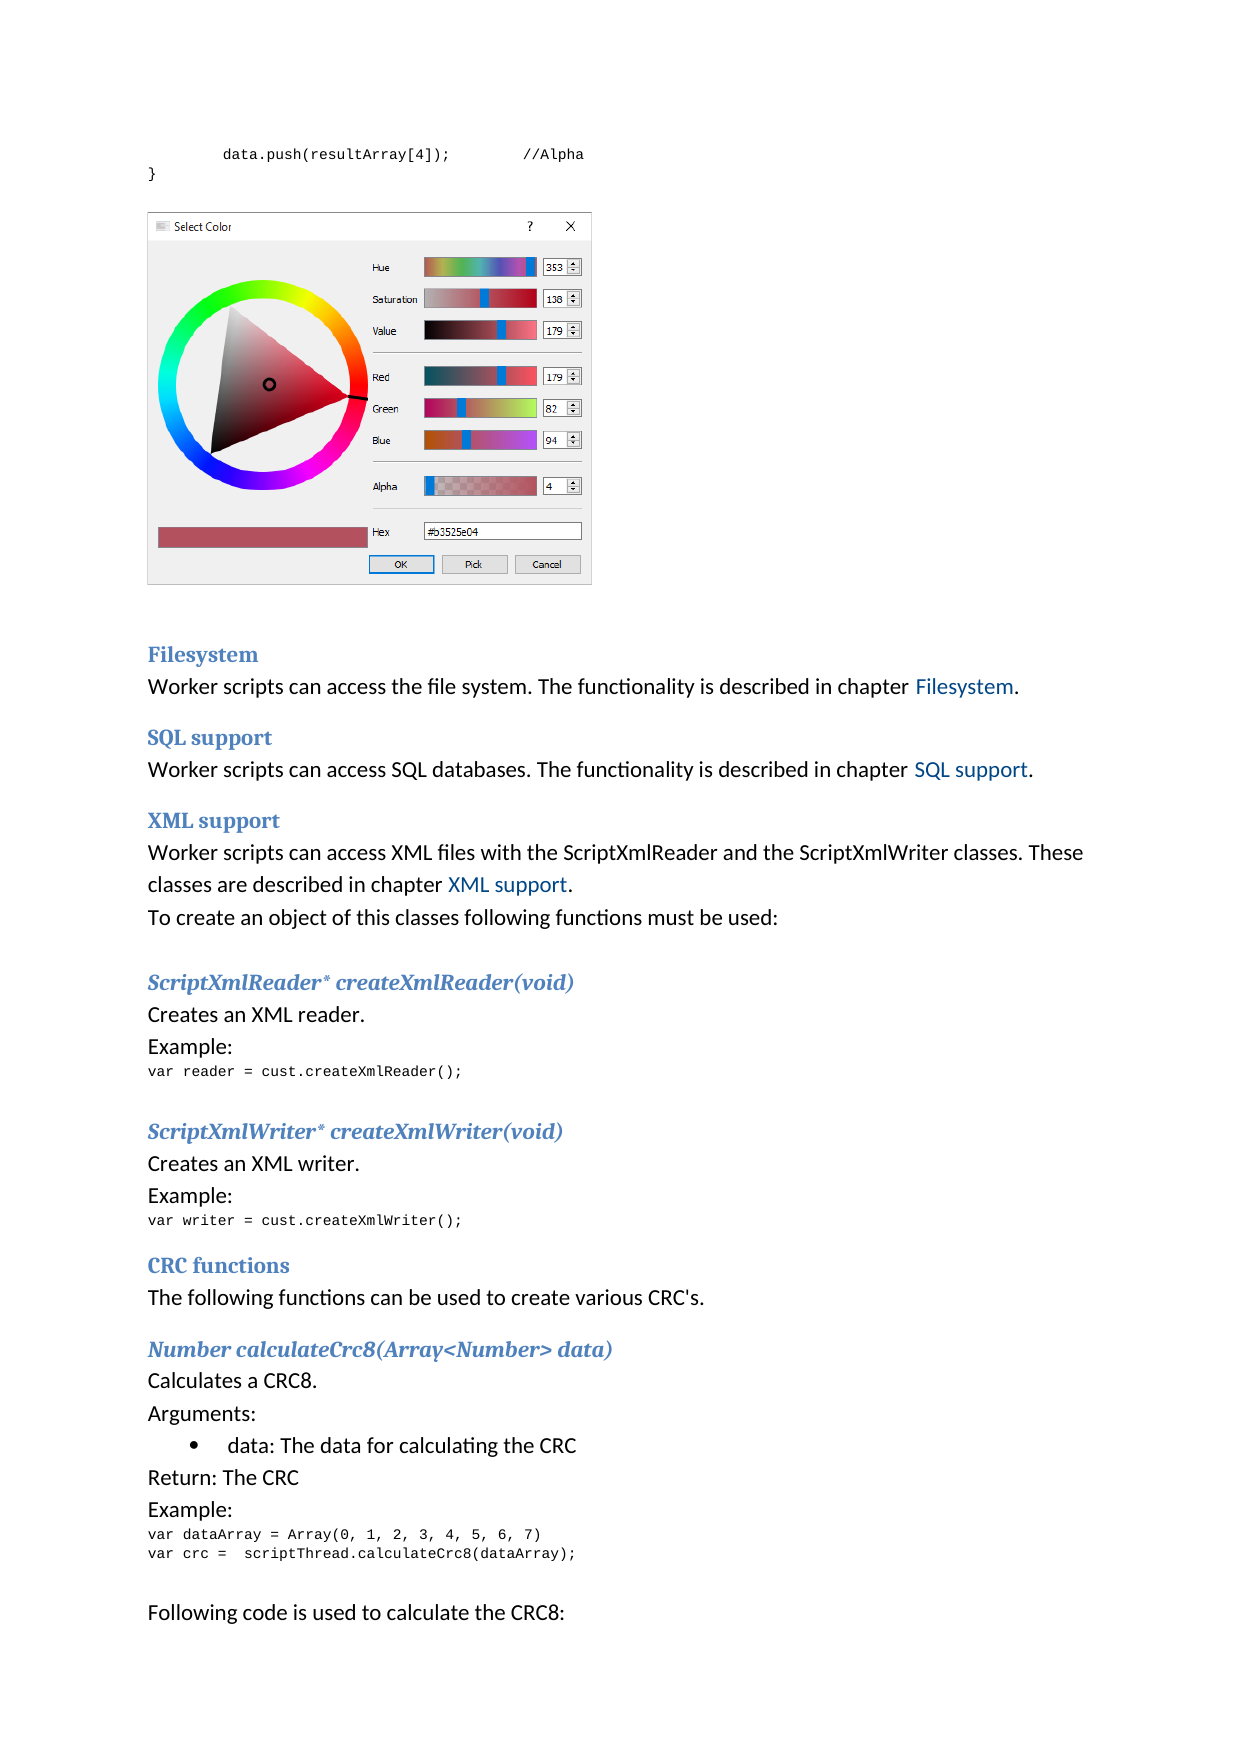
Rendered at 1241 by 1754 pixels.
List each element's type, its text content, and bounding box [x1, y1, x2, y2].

text Example: [148, 1032, 1093, 1061]
subtitle ScriptXmlWriter* createXmlWriter(void) [148, 1119, 1093, 1145]
text Worker scripts can access the file system. The functionality is described in chapter Filesystem. [148, 672, 1093, 700]
subtitle ScriptXmlReader* createXmlReader(void) [148, 970, 1093, 996]
subtitle CRC functions [148, 1253, 1093, 1279]
text Worker scripts can access SQL databases. The functionality is described in chapter SQL support. [148, 755, 1093, 783]
text data.push(resultArray[4]); //Alpha [148, 148, 1093, 164]
text } [148, 167, 1093, 183]
text var dataArray = Array(0, 1, 2, 3, 4, 5, 6, 7) [148, 1527, 1093, 1544]
text Return: The CRC [148, 1463, 1093, 1491]
text Following code is used to calculate the CRC8: [148, 1598, 1093, 1626]
picture [147, 212, 592, 585]
subtitle SQL support [148, 725, 1093, 751]
subtitle Filesystem [148, 642, 1093, 668]
subtitle XML support [148, 808, 1093, 834]
list data: The data for calculating the CRC [190, 1431, 1093, 1459]
text Example: [148, 1495, 1093, 1523]
text Calculates a CRC8. [148, 1367, 1093, 1394]
subtitle Number calculateCrc8(Array<Number> data) [148, 1336, 1093, 1363]
text Creates an XML writer. [148, 1149, 1093, 1177]
text var crc = scriptThread.calculateCrc8(dataArray); [148, 1546, 1093, 1563]
text var writer = cust.createXmlWriter(); [148, 1213, 1093, 1230]
text Example: [148, 1181, 1093, 1209]
text var reader = cust.createXmlReader(); [148, 1065, 1093, 1081]
text Worker scripts can access XML files with the ScriptXmlReader and the ScriptXmlWriter classes. These classes are described in chapter XML support. [148, 838, 1093, 899]
text To create an object of this classes following functions must be used: [148, 903, 1093, 931]
text Arguments: [148, 1399, 1093, 1427]
text Creates an XML reader. [148, 1000, 1093, 1028]
text The following functions can be used to create various CRC's. [148, 1283, 1093, 1311]
